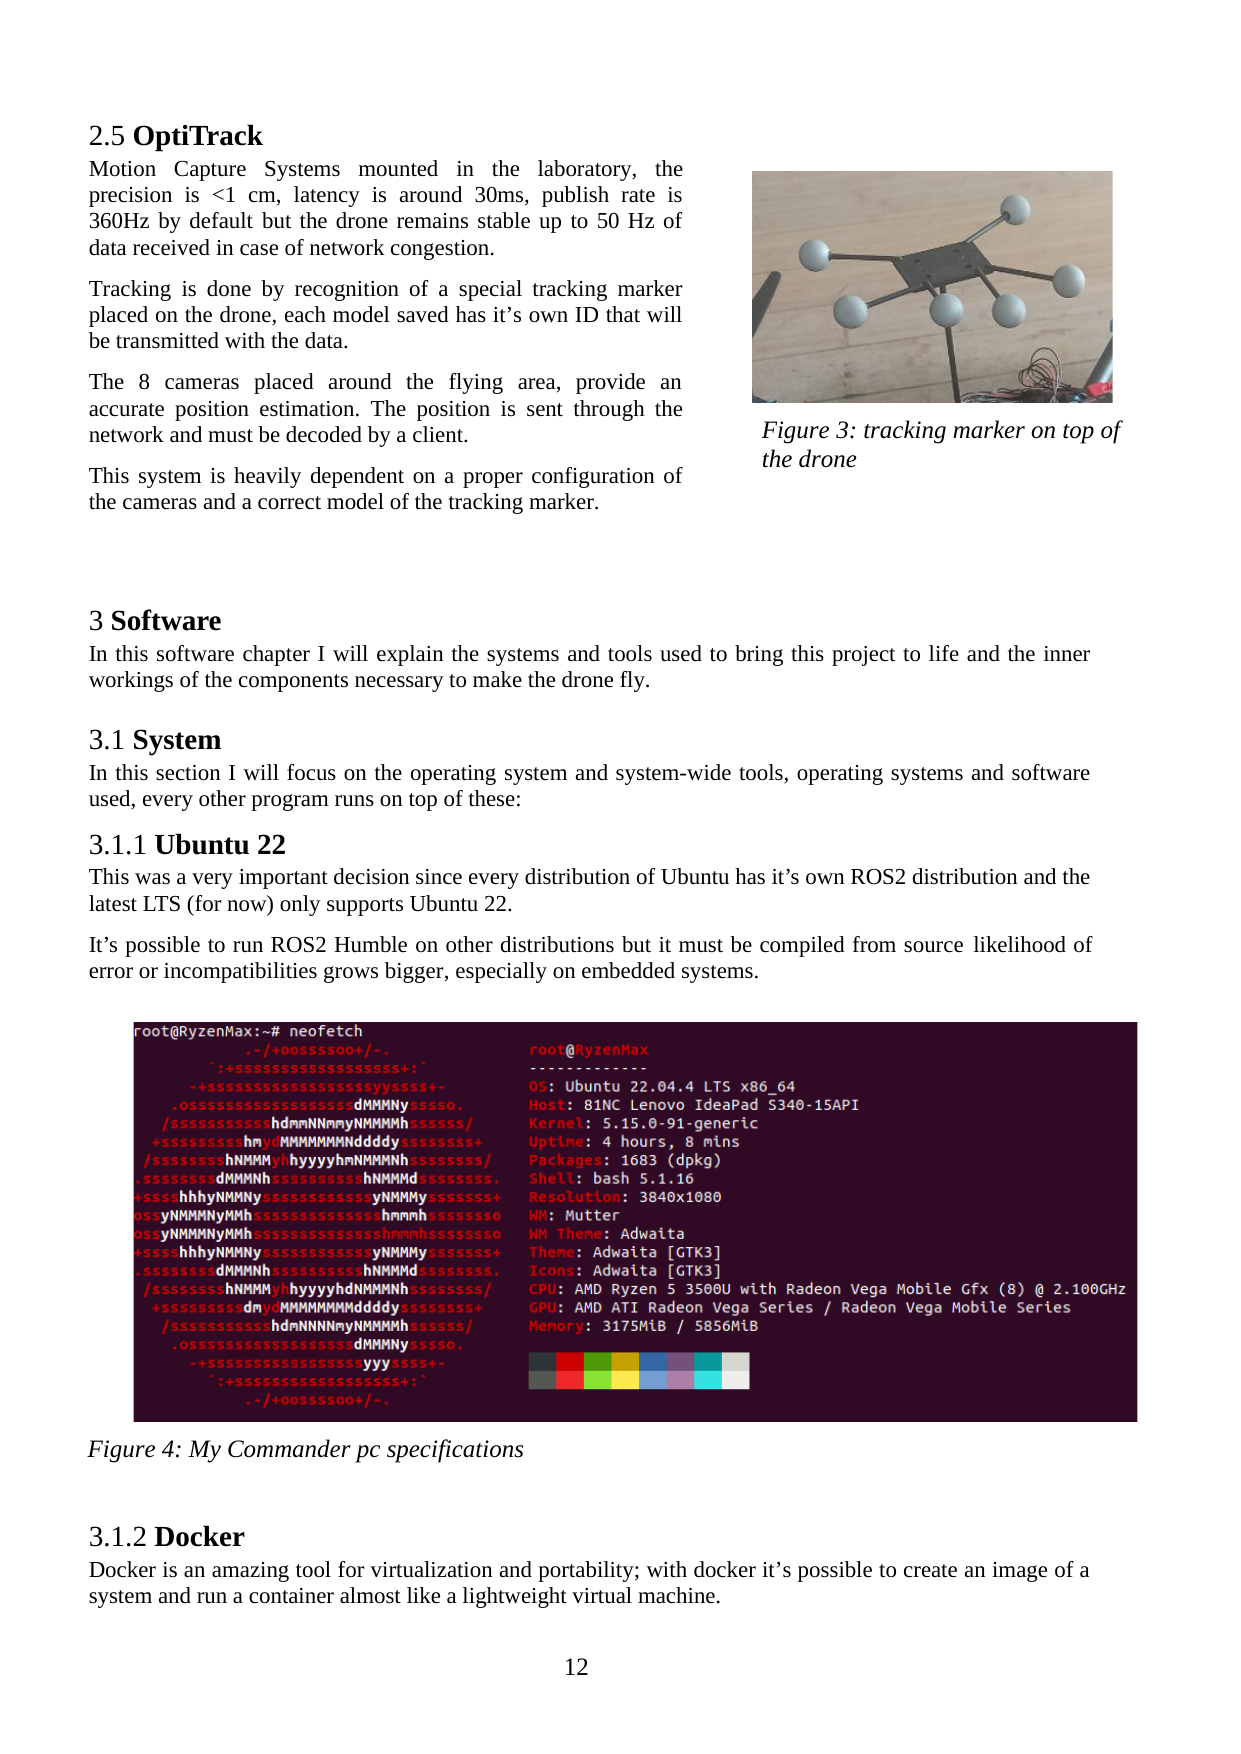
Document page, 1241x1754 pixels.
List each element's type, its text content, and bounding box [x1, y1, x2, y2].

subtitle 3.1 System [88, 722, 1093, 756]
list In this section I will focus on the operating system and system-wide tools, operating systems and software used, every other program runs on top of these: [32, 759, 1093, 812]
list Tracking is done by recognition of a special tracking marker placed on the drone, each model saved has it’s own ID that will be transmitted with the data. [32, 275, 762, 354]
picture [133, 1022, 1138, 1422]
list Motion Capture Systems mounted in the laboratory, the precision is <1 cm, latency is around 30ms, publish rate is 360Hz by default but the drone remains stable up to 50 Hz of data received in case of network congestion. [32, 155, 1093, 260]
list The 8 cameras placed around the flying area, provide an accurate position estimation. The position is sent through the network and must be decoded by a client. [32, 368, 762, 447]
subtitle 3 Software [88, 603, 1093, 637]
list Figure 3: tracking marker on top of the drone [762, 194, 1122, 473]
list This system is heavily dependent on a proper configuration of the cameras and a correct model of the tracking marker. [32, 462, 1093, 515]
list Figure 4: My Commander pc specifications [87, 1422, 1107, 1463]
subtitle 3.1.1 Ubuntu 22 [88, 827, 1093, 860]
picture [752, 171, 1113, 299]
list In this software chapter I will explain the systems and tools used to bring this project to life and the inner workings of the components necessary to make the drone fly. [32, 640, 1093, 692]
list Docker is an amazing tool for virtualization and portability; with docker it’s possible to create an image of a system and run a container almost like a lightweight virtual machine. [32, 1556, 1093, 1608]
list It’s possible to run ROS2 Humble on other distributions but it must be compiled from source likelihood of error or incompatibilities grows bigger, especially on embedded systems. [32, 931, 1093, 983]
list This was a very important decision since every distribution of Ubuntu has it’s own ROS2 distribution and the latest LTS (for now) only supports Ubuntu 22. [32, 863, 1093, 916]
subtitle 2.5 OptiTrack [88, 118, 1093, 152]
subtitle 3.1.2 Docker [88, 1519, 1093, 1553]
